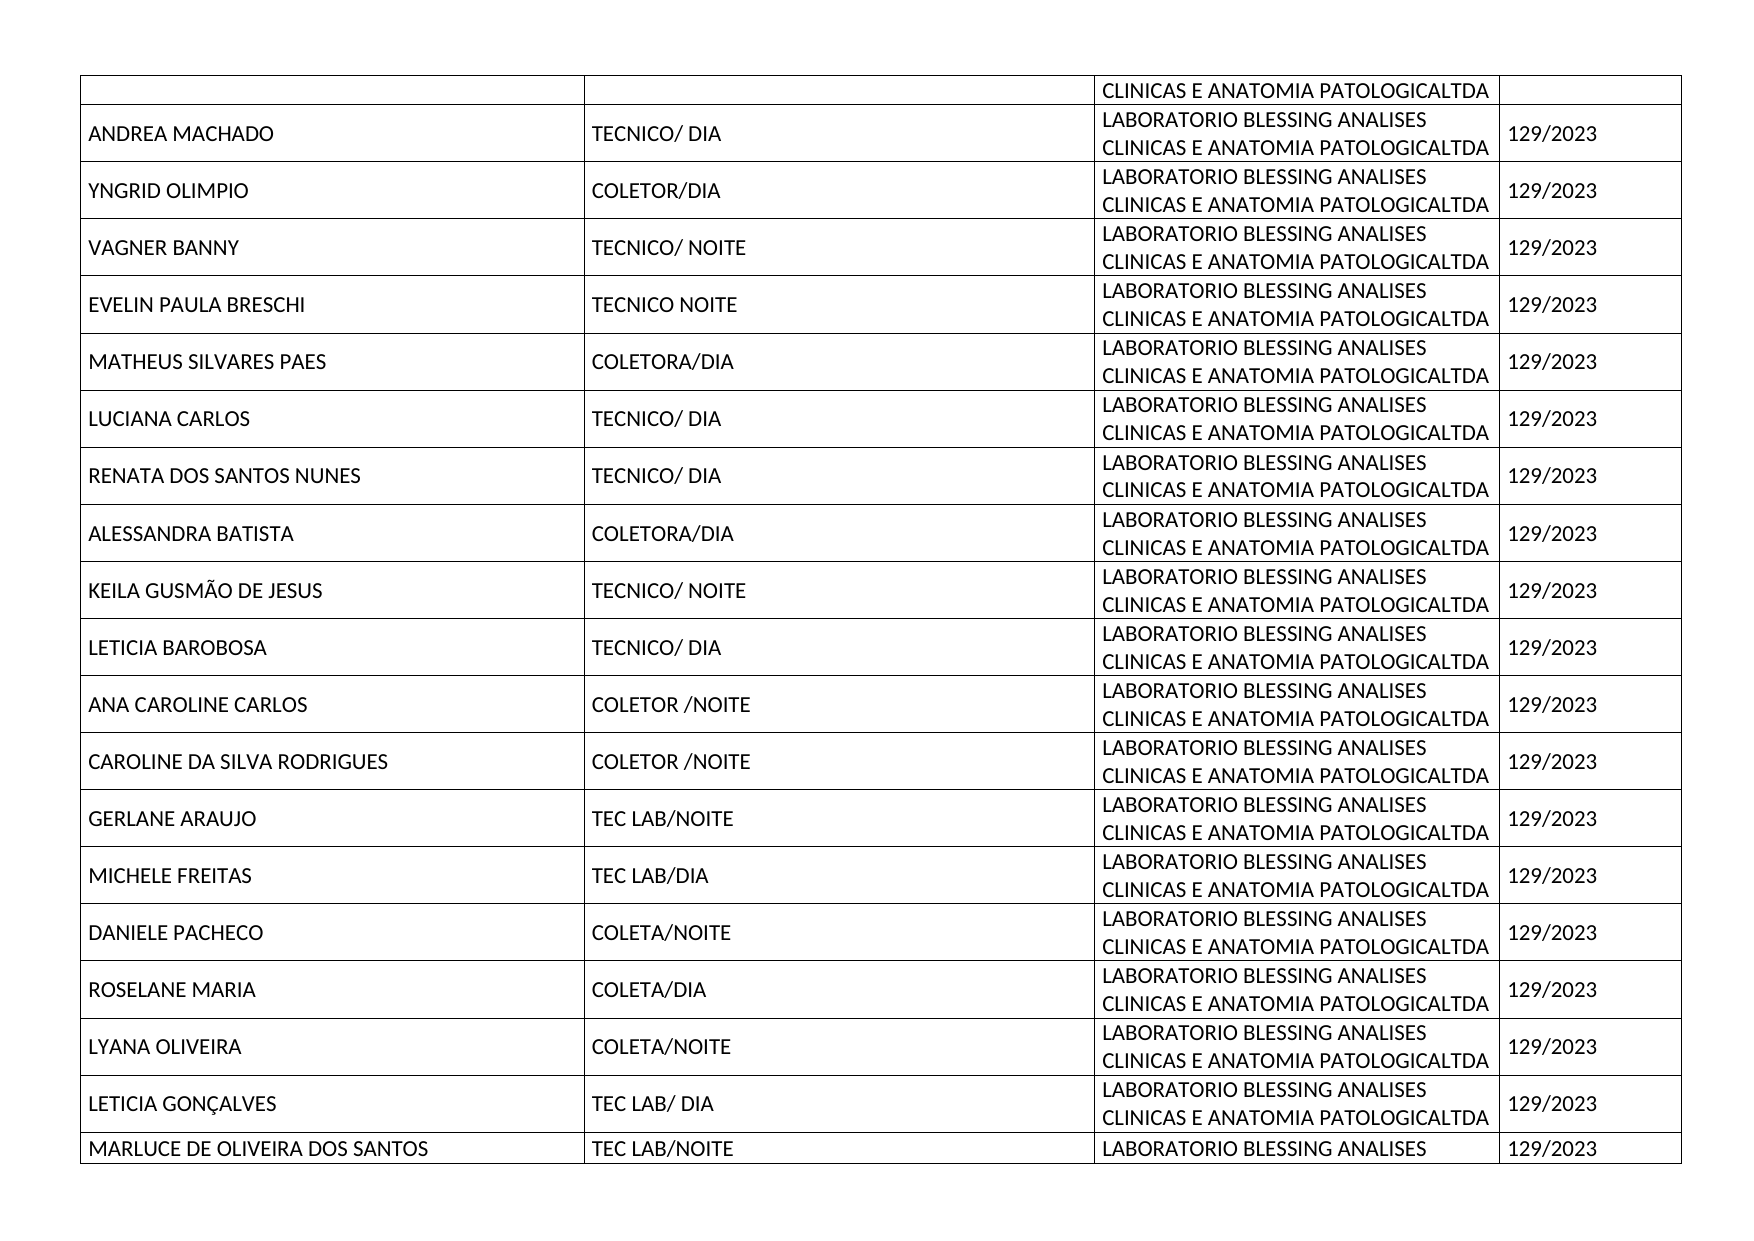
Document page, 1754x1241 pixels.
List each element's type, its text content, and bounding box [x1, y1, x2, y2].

table_cell 129/2023 [1500, 1019, 1681, 1074]
table_cell 129/2023 [1500, 619, 1681, 675]
table_cell COLETOR /NOITE [585, 676, 1094, 732]
table_cell 129/2023 [1500, 562, 1681, 618]
table_cell TECNICO/ DIA [585, 391, 1094, 447]
table_cell TECNICO/ NOITE [585, 562, 1094, 618]
table_cell LABORATORIO BLESSING ANALISES CLINICAS E ANATOMIA PATOLOGICALTDA [1095, 733, 1499, 789]
table_cell 129/2023 [1500, 448, 1681, 504]
table_cell COLETORA/DIA [585, 505, 1094, 561]
table_cell 129/2023 [1500, 676, 1681, 732]
table_cell GERLANE ARAUJO [81, 790, 584, 846]
table_cell 129/2023 [1500, 733, 1681, 789]
table_cell CAROLINE DA SILVA RODRIGUES [81, 733, 584, 789]
table_cell 129/2023 [1500, 904, 1681, 960]
table_cell 129/2023 [1500, 276, 1681, 332]
table_cell 129/2023 [1500, 961, 1681, 1017]
table_cell LUCIANA CARLOS [81, 391, 584, 447]
table_cell LABORATORIO BLESSING ANALISES CLINICAS E ANATOMIA PATOLOGICALTDA [1095, 276, 1499, 332]
table_cell TECNICO/ DIA [585, 448, 1094, 504]
table_cell TEC LAB/NOITE [585, 790, 1094, 846]
table_cell 129/2023 [1500, 219, 1681, 275]
table_cell LABORATORIO BLESSING ANALISES CLINICAS E ANATOMIA PATOLOGICALTDA [1095, 162, 1499, 218]
table_cell 129/2023 [1500, 847, 1681, 903]
table_cell COLETA/NOITE [585, 1019, 1094, 1074]
table_cell ALESSANDRA BATISTA [81, 505, 584, 561]
table_cell MICHELE FREITAS [81, 847, 584, 903]
table_cell TEC LAB/ DIA [585, 1076, 1094, 1132]
table_cell COLETORA/DIA [585, 334, 1094, 389]
table_cell MATHEUS SILVARES PAES [81, 334, 584, 389]
table_cell LABORATORIO BLESSING ANALISES [1095, 1133, 1499, 1163]
table_cell 129/2023 [1500, 162, 1681, 218]
table_cell LETICIA GONÇALVES [81, 1076, 584, 1132]
table_cell COLETOR /NOITE [585, 733, 1094, 789]
table_cell KEILA GUSMÃO DE JESUS [81, 562, 584, 618]
table_cell 129/2023 [1500, 505, 1681, 561]
table_cell 129/2023 [1500, 790, 1681, 846]
table_cell 129/2023 [1500, 391, 1681, 447]
table_cell COLETOR/DIA [585, 162, 1094, 218]
table_cell RENATA DOS SANTOS NUNES [81, 448, 584, 504]
table_cell [81, 76, 584, 104]
table_cell LABORATORIO BLESSING ANALISES CLINICAS E ANATOMIA PATOLOGICALTDA [1095, 1019, 1499, 1074]
table_cell 129/2023 [1500, 105, 1681, 161]
table_cell COLETA/DIA [585, 961, 1094, 1017]
table_cell MARLUCE DE OLIVEIRA DOS SANTOS [81, 1133, 584, 1163]
table_cell TEC LAB/NOITE [585, 1133, 1094, 1163]
table_cell ANDREA MACHADO [81, 105, 584, 161]
table_cell LABORATORIO BLESSING ANALISES CLINICAS E ANATOMIA PATOLOGICALTDA [1095, 562, 1499, 618]
table_cell LABORATORIO BLESSING ANALISES CLINICAS E ANATOMIA PATOLOGICALTDA [1095, 847, 1499, 903]
table_cell LABORATORIO BLESSING ANALISES CLINICAS E ANATOMIA PATOLOGICALTDA [1095, 961, 1499, 1017]
table_cell LABORATORIO BLESSING ANALISES CLINICAS E ANATOMIA PATOLOGICALTDA [1095, 619, 1499, 675]
table_cell CLINICAS E ANATOMIA PATOLOGICALTDA [1095, 76, 1499, 104]
table_cell LABORATORIO BLESSING ANALISES CLINICAS E ANATOMIA PATOLOGICALTDA [1095, 448, 1499, 504]
table_cell COLETA/NOITE [585, 904, 1094, 960]
table_cell TECNICO/ NOITE [585, 219, 1094, 275]
table_cell DANIELE PACHECO [81, 904, 584, 960]
table_cell LABORATORIO BLESSING ANALISES CLINICAS E ANATOMIA PATOLOGICALTDA [1095, 904, 1499, 960]
table_cell LABORATORIO BLESSING ANALISES CLINICAS E ANATOMIA PATOLOGICALTDA [1095, 676, 1499, 732]
table_cell 129/2023 [1500, 334, 1681, 389]
table_cell 129/2023 [1500, 1133, 1681, 1163]
table_cell ROSELANE MARIA [81, 961, 584, 1017]
table_cell ANA CAROLINE CARLOS [81, 676, 584, 732]
table_cell LYANA OLIVEIRA [81, 1019, 584, 1074]
table_cell YNGRID OLIMPIO [81, 162, 584, 218]
table_cell TECNICO/ DIA [585, 105, 1094, 161]
table_cell LABORATORIO BLESSING ANALISES CLINICAS E ANATOMIA PATOLOGICALTDA [1095, 334, 1499, 389]
table_cell TEC LAB/DIA [585, 847, 1094, 903]
table_cell LABORATORIO BLESSING ANALISES CLINICAS E ANATOMIA PATOLOGICALTDA [1095, 790, 1499, 846]
table_cell LABORATORIO BLESSING ANALISES CLINICAS E ANATOMIA PATOLOGICALTDA [1095, 391, 1499, 447]
table_cell [585, 76, 1094, 104]
table_cell LABORATORIO BLESSING ANALISES CLINICAS E ANATOMIA PATOLOGICALTDA [1095, 505, 1499, 561]
table_cell LETICIA BAROBOSA [81, 619, 584, 675]
table_cell LABORATORIO BLESSING ANALISES CLINICAS E ANATOMIA PATOLOGICALTDA [1095, 1076, 1499, 1132]
table_cell [1500, 76, 1681, 104]
table_cell 129/2023 [1500, 1076, 1681, 1132]
table_cell TECNICO NOITE [585, 276, 1094, 332]
table_cell TECNICO/ DIA [585, 619, 1094, 675]
table_cell LABORATORIO BLESSING ANALISES CLINICAS E ANATOMIA PATOLOGICALTDA [1095, 219, 1499, 275]
table_cell VAGNER BANNY [81, 219, 584, 275]
table_cell LABORATORIO BLESSING ANALISES CLINICAS E ANATOMIA PATOLOGICALTDA [1095, 105, 1499, 161]
table_cell EVELIN PAULA BRESCHI [81, 276, 584, 332]
